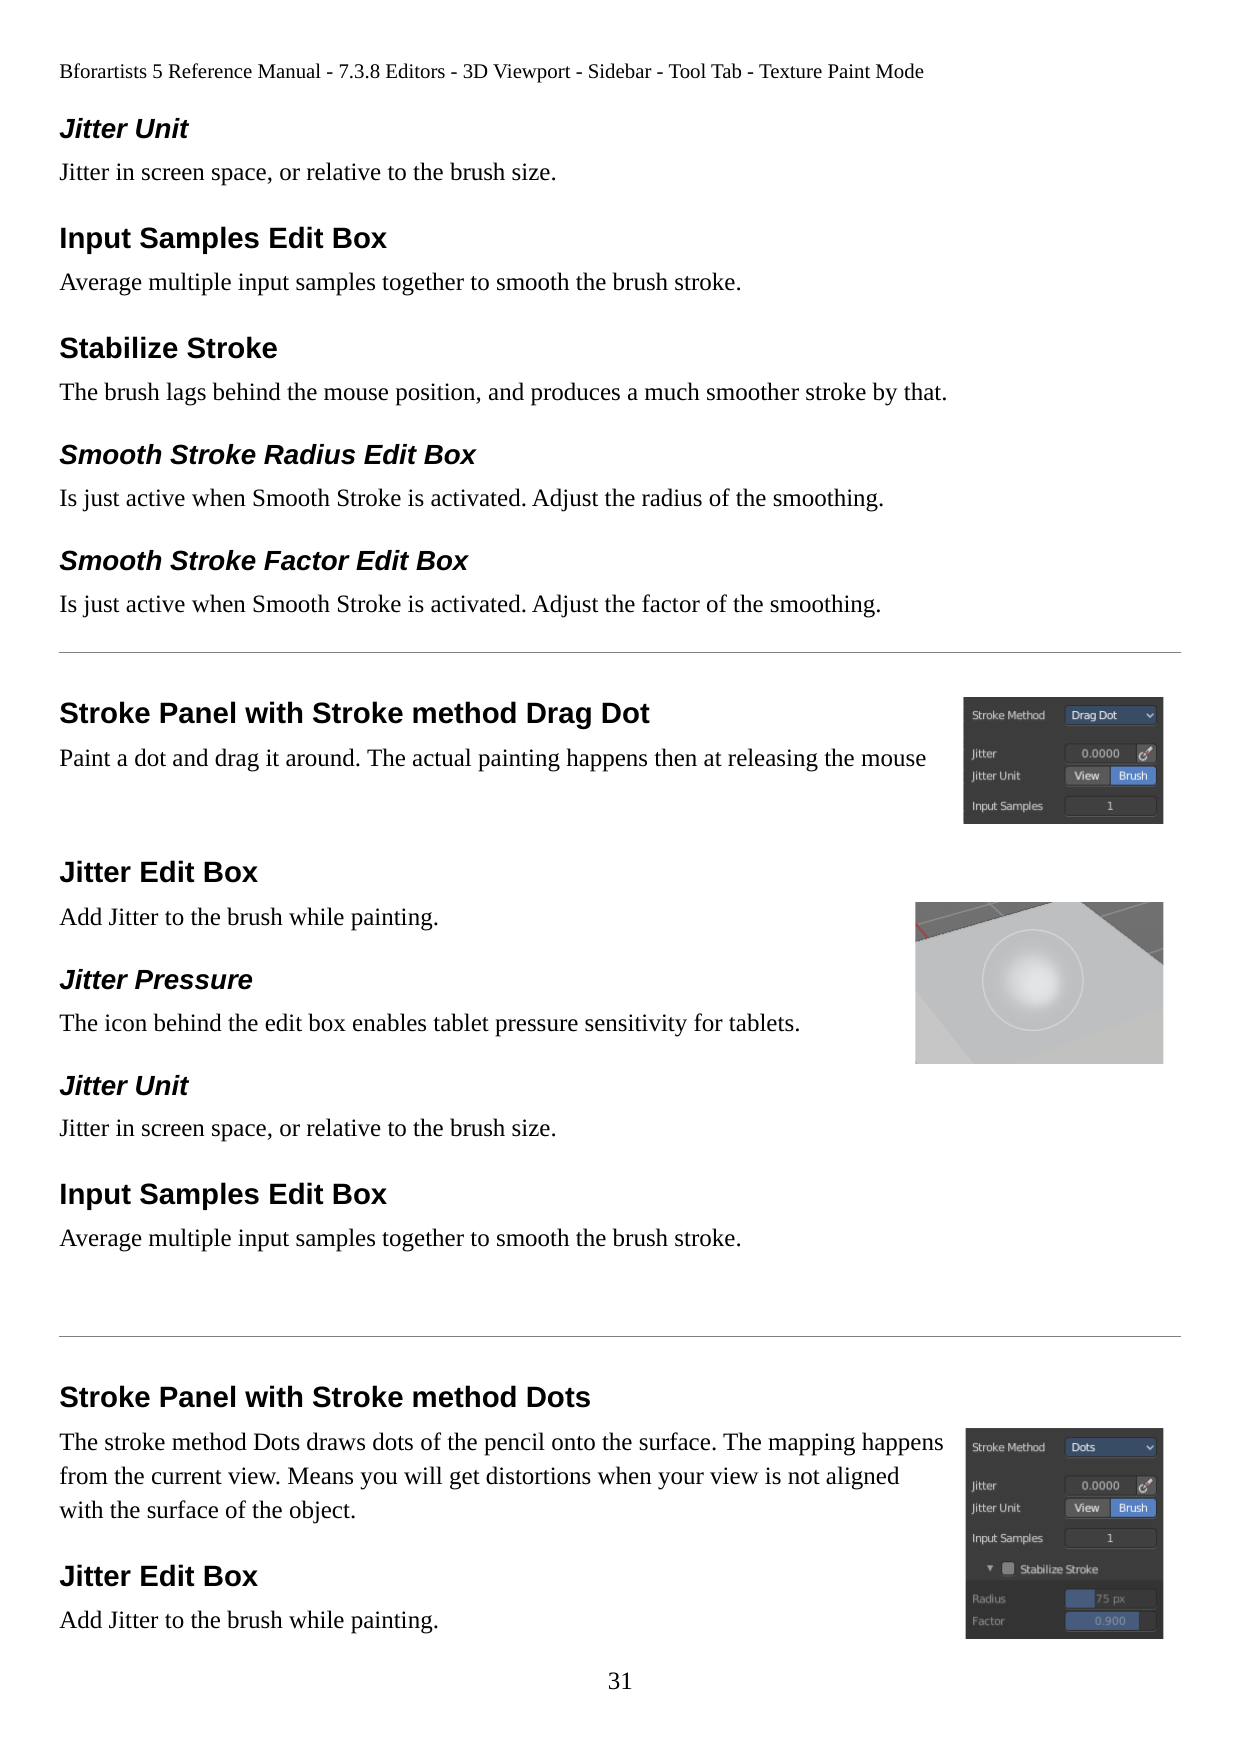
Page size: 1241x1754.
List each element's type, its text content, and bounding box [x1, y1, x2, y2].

subtitle Jitter Edit Box [59, 855, 1181, 889]
subtitle Jitter Unit [59, 113, 1181, 144]
text Jitter in screen space, or relative to the brush size. [59, 1113, 1181, 1142]
subtitle Jitter Edit Box [59, 1559, 965, 1593]
subtitle Jitter Unit [59, 1069, 1181, 1101]
text The stroke method Dots draws dots of the pencil onto the surface. The mapping happens from the current view. Means you will get distortions when your view is not aligned with the surface of the object. [59, 1427, 1181, 1524]
text The icon behind the edit box enables tablet pressure sensitivity for tablets. [59, 1008, 915, 1036]
subtitle [1164, 1559, 1181, 1593]
text Paint a dot and drag it around. The actual painting happens then at releasing the mouse [59, 743, 963, 771]
text Average multiple input samples together to smooth the brush stroke. [59, 1223, 1181, 1252]
picture [915, 902, 1164, 1064]
subtitle Stabilize Stroke [59, 331, 1181, 364]
subtitle Input Samples Edit Box [59, 221, 1181, 254]
text Jitter in screen space, or relative to the brush size. [59, 157, 1181, 186]
picture [963, 697, 1164, 824]
subtitle Smooth Stroke Factor Edit Box [59, 544, 1181, 576]
text The brush lags behind the mouse position, and produces a much smoother stroke by that. [59, 377, 1181, 406]
text Add Jitter to the brush while painting. [59, 902, 915, 930]
subtitle Smooth Stroke Radius Edit Box [59, 438, 1181, 470]
subtitle Jitter Pressure [59, 963, 915, 995]
picture [965, 1428, 1164, 1639]
subtitle Stroke Panel with Stroke method Dots [59, 1380, 1181, 1414]
subtitle [1164, 963, 1181, 995]
text Add Jitter to the brush while painting. [59, 1605, 965, 1634]
subtitle Stroke Panel with Stroke method Drag Dot [59, 696, 1181, 730]
text Is just active when Smooth Stroke is activated. Adjust the factor of the smoothing. [59, 589, 1181, 617]
text Average multiple input samples together to smooth the brush stroke. [59, 267, 1181, 296]
text Is just active when Smooth Stroke is activated. Adjust the radius of the smoothing. [59, 483, 1181, 511]
subtitle Input Samples Edit Box [59, 1177, 1181, 1211]
